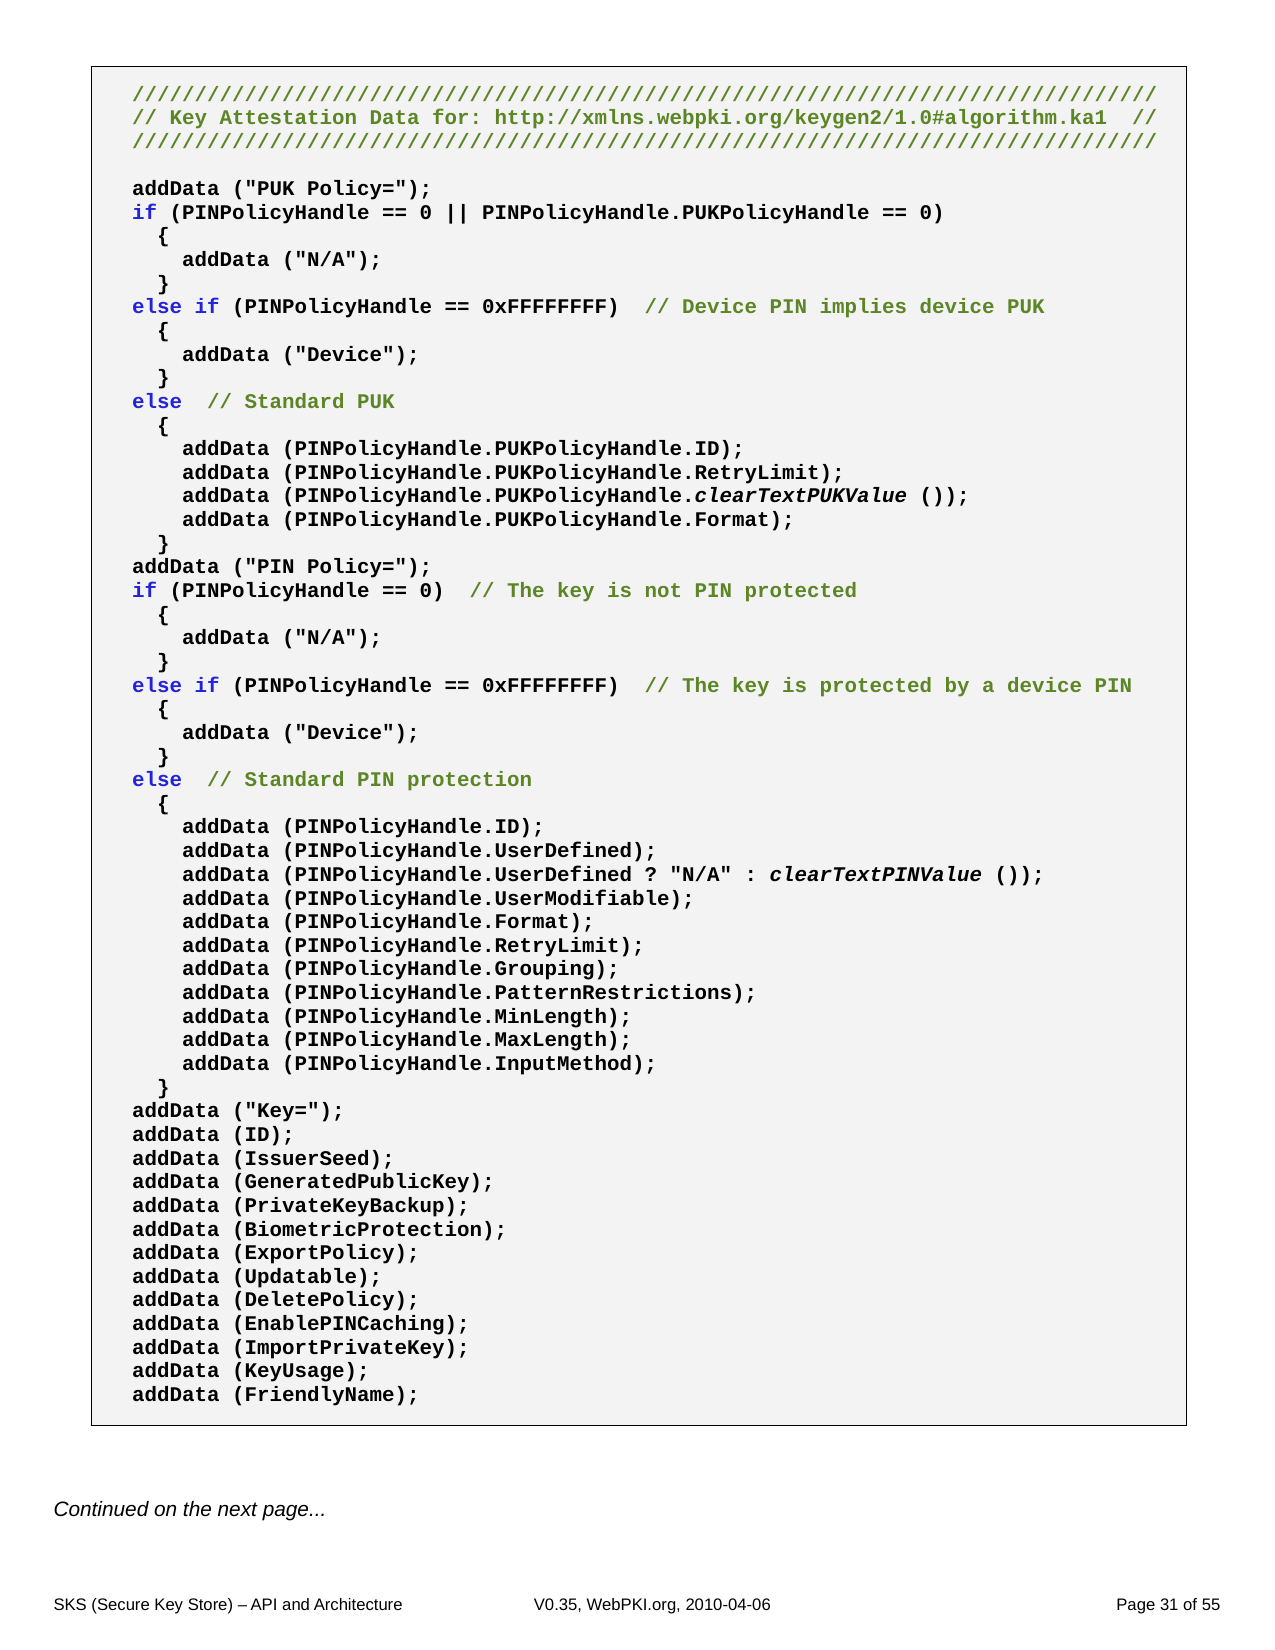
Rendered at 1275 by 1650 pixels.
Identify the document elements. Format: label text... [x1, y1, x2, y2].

table_header ////////////////////////////////////////////////////////////////////////////////// // Key Attestation Data for: http://xmlns.webpki.org/keygen2/1.0#algorithm.ka1 // ////////////////////////////////////////////////////////////////////////////////// addData ("PUK Policy="); if (PINPolicyHandle == 0 || PINPolicyHandle.PUKPolicyHandle == 0) { addData ("N/A"); } else if (PINPolicyHandle == 0xFFFFFFFF) // Device PIN implies device PUK { addData ("Device"); } else // Standard PUK { addData (PINPolicyHandle.PUKPolicyHandle.ID); addData (PINPolicyHandle.PUKPolicyHandle.RetryLimit); addData (PINPolicyHandle.PUKPolicyHandle.clearTextPUKValue ()); addData (PINPolicyHandle.PUKPolicyHandle.Format); } addData ("PIN Policy="); if (PINPolicyHandle == 0) // The key is not PIN protected { addData ("N/A"); } else if (PINPolicyHandle == 0xFFFFFFFF) // The key is protected by a device PIN { addData ("Device"); } else // Standard PIN protection { addData (PINPolicyHandle.ID); addData (PINPolicyHandle.UserDefined); addData (PINPolicyHandle.UserDefined ? "N/A" : clearTextPINValue ()); addData (PINPolicyHandle.UserModifiable); addData (PINPolicyHandle.Format); addData (PINPolicyHandle.RetryLimit); addData (PINPolicyHandle.Grouping); addData (PINPolicyHandle.PatternRestrictions); addData (PINPolicyHandle.MinLength); addData (PINPolicyHandle.MaxLength); addData (PINPolicyHandle.InputMethod); } addData ("Key="); addData (ID); addData (IssuerSeed); addData (GeneratedPublicKey); addData (PrivateKeyBackup); addData (BiometricProtection); addData (ExportPolicy); addData (Updatable); addData (DeletePolicy); addData (EnablePINCaching); addData (ImportPrivateKey); addData (KeyUsage); addData (FriendlyName); [92, 67, 1186, 1425]
text Continued on the next page... [53, 1497, 1221, 1521]
